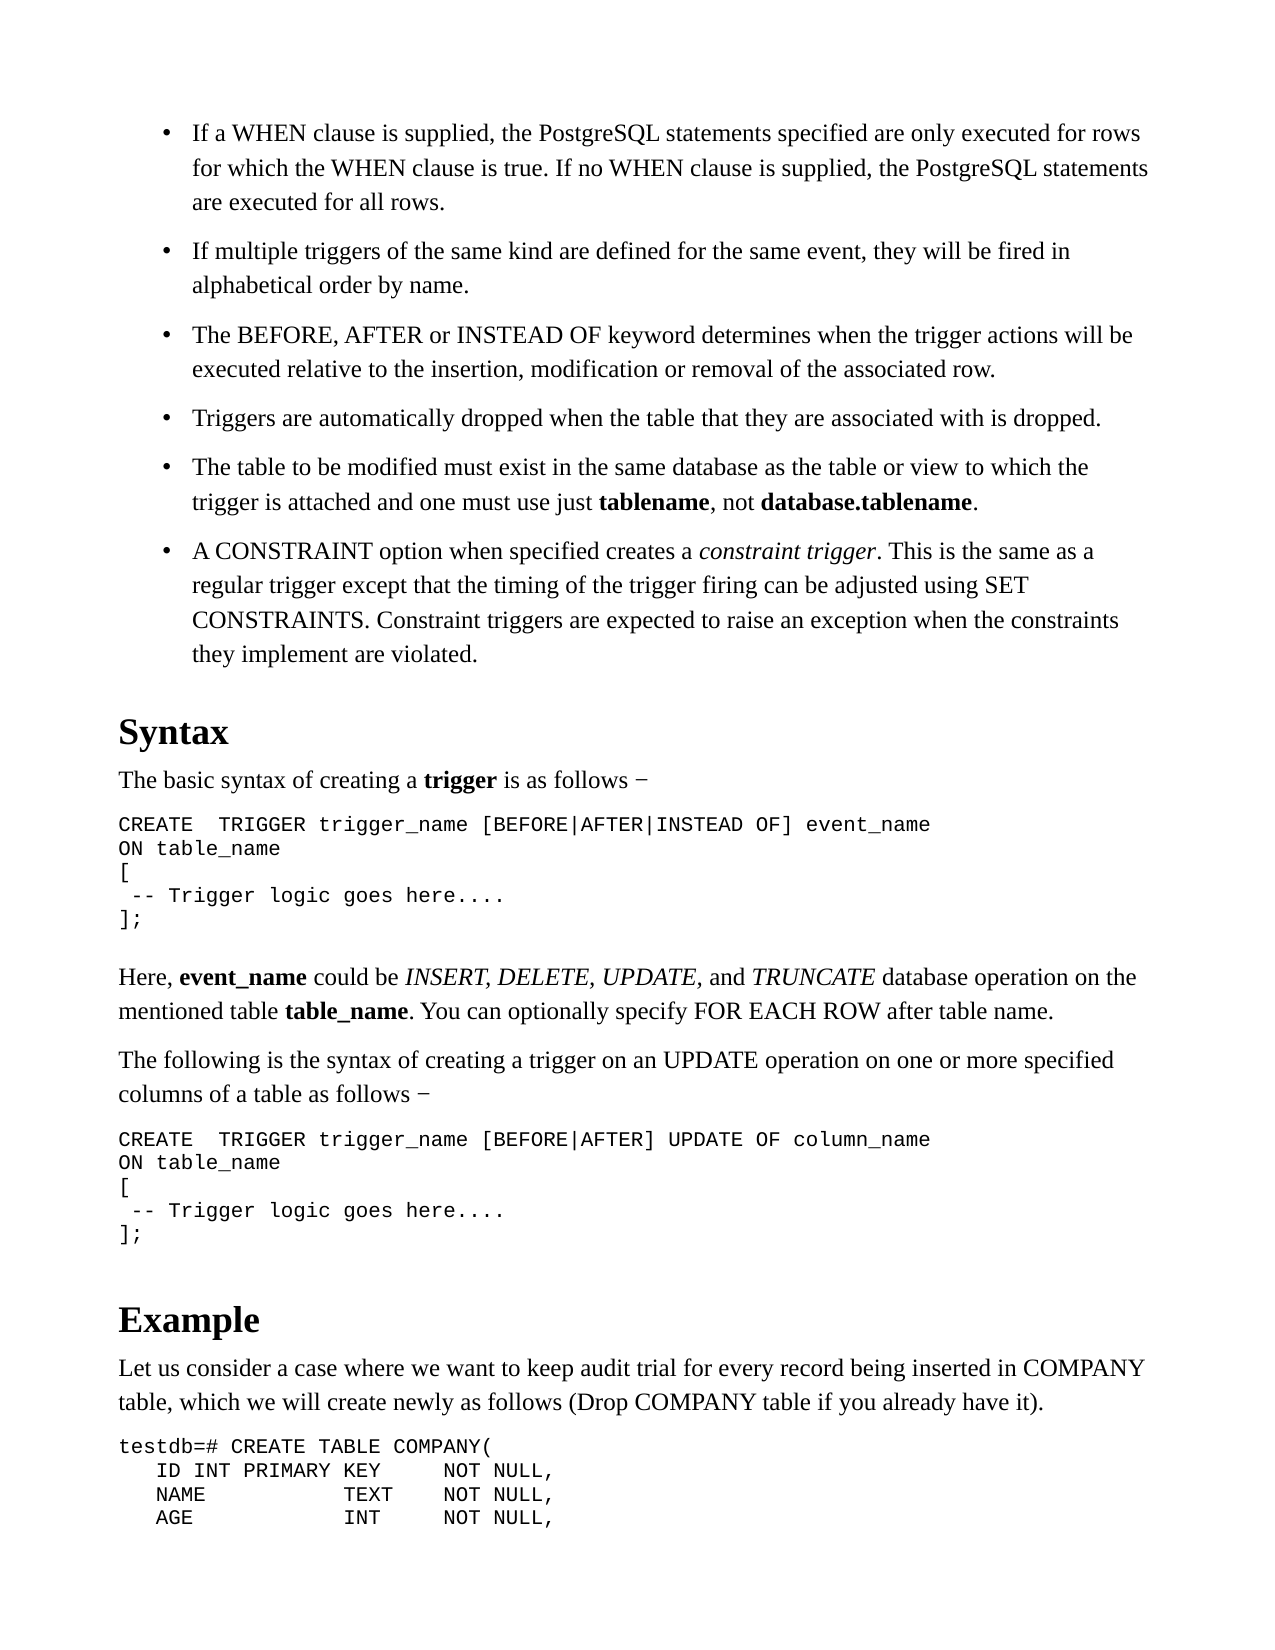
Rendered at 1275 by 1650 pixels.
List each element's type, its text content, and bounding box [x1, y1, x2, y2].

text AGE INT NOT NULL, [118, 1507, 1157, 1531]
text CREATE TRIGGER trigger_name [BEFORE|AFTER|INSTEAD OF] event_name [118, 814, 1157, 837]
text [ [118, 1176, 1157, 1199]
text Let us consider a case where we want to keep audit trial for every record being inserted in COMPANY table, which we will create newly as follows (Drop COMPANY table if you already have it). [118, 1353, 1157, 1416]
text ]; [118, 1223, 1157, 1247]
list If multiple triggers of the same kind are defined for the same event, they will be fired in alphabetical order by name. [162, 236, 1157, 299]
text ON table_name [118, 837, 1157, 861]
text Here, event_name could be INSERT, DELETE, UPDATE, and TRUNCATE database operation on the mentioned table table_name. You can optionally specify FOR EACH ROW after table name. [118, 962, 1157, 1025]
text -- Trigger logic goes here.... [118, 1199, 1157, 1223]
text The following is the syntax of creating a trigger on an UPDATE operation on one or more specified columns of a table as follows − [118, 1045, 1157, 1108]
text testdb=# CREATE TABLE COMPANY( [118, 1436, 1157, 1460]
text The basic syntax of creating a trigger is as follows − [118, 765, 1157, 793]
text -- Trigger logic goes here.... [118, 885, 1157, 908]
list If a WHEN clause is supplied, the PostgreSQL statements specified are only executed for rows for which the WHEN clause is true. If no WHEN clause is supplied, the PostgreSQL statements are executed for all rows. [162, 118, 1157, 216]
text ID INT PRIMARY KEY NOT NULL, [118, 1460, 1157, 1484]
text [ [118, 861, 1157, 885]
list Triggers are automatically dropped when the table that they are associated with is dropped. [162, 403, 1157, 432]
text NAME TEXT NOT NULL, [118, 1484, 1157, 1507]
text CREATE TRIGGER trigger_name [BEFORE|AFTER] UPDATE OF column_name [118, 1129, 1157, 1152]
list The BEFORE, AFTER or INSTEAD OF keyword determines when the trigger actions will be executed relative to the insertion, modification or removal of the associated row. [162, 320, 1157, 383]
text ]; [118, 908, 1157, 932]
subtitle Example [118, 1297, 1157, 1340]
text ON table_name [118, 1152, 1157, 1176]
subtitle Syntax [118, 709, 1157, 752]
list The table to be modified must exist in the same database as the table or view to which the trigger is attached and one must use just tablename, not database.tablename. [162, 452, 1157, 516]
list A CONSTRAINT option when specified creates a constraint trigger. This is the same as a regular trigger except that the timing of the trigger firing can be adjusted using SET CONSTRAINTS. Constraint triggers are expected to raise an exception when the constraints they implement are violated. [162, 536, 1157, 668]
